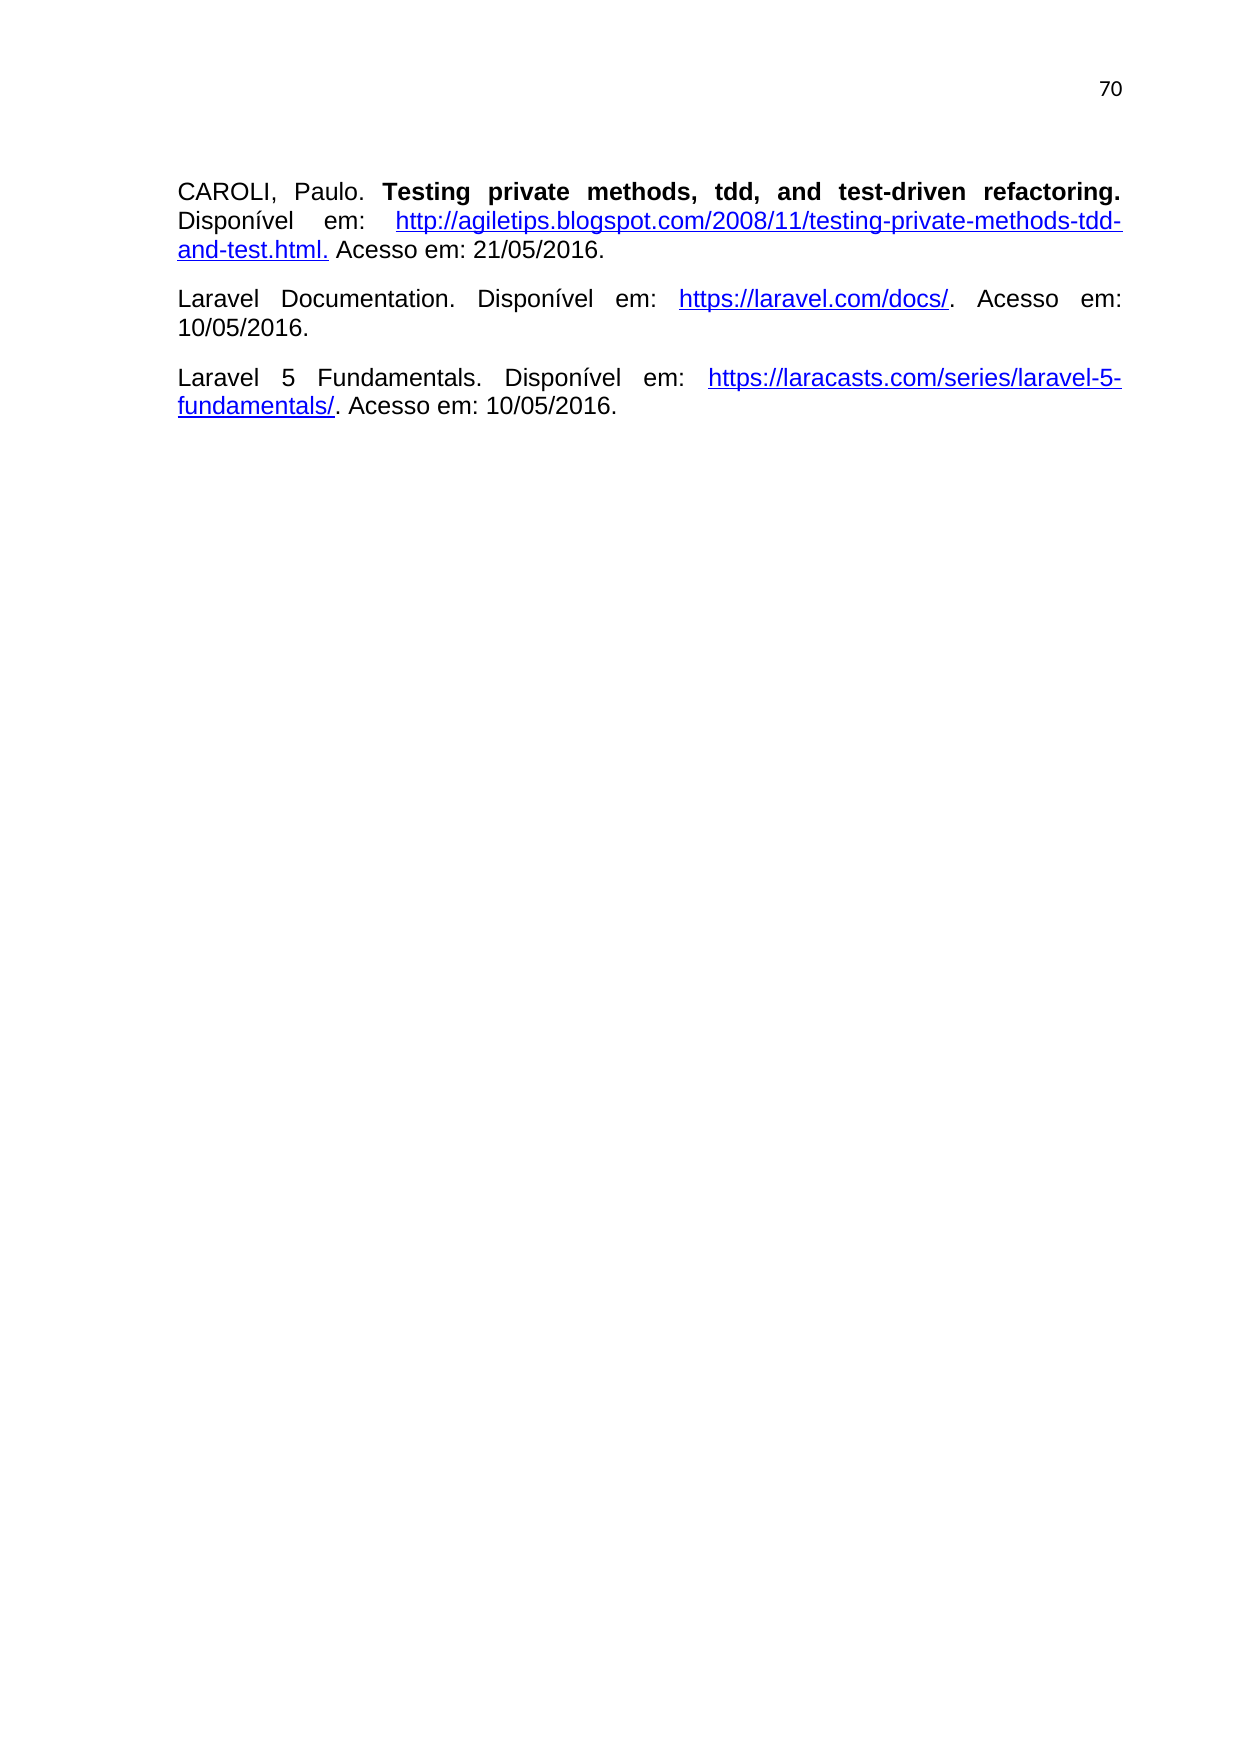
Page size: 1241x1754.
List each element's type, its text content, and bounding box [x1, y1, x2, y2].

text CAROLI, Paulo. Testing private methods, tdd, and test-driven refactoring. Disponível em: http://agiletips.blogspot.com/2008/11/testing-private-methods-tdd-and-test.html. Acesso em: 21/05/2016. [177, 177, 1122, 263]
text Laravel 5 Fundamentals. Disponível em: https://laracasts.com/series/laravel-5-fundamentals/. Acesso em: 10/05/2016. [177, 363, 1122, 420]
text Laravel Documentation. Disponível em: https://laravel.com/docs/. Acesso em: 10/05/2016. [177, 284, 1122, 342]
